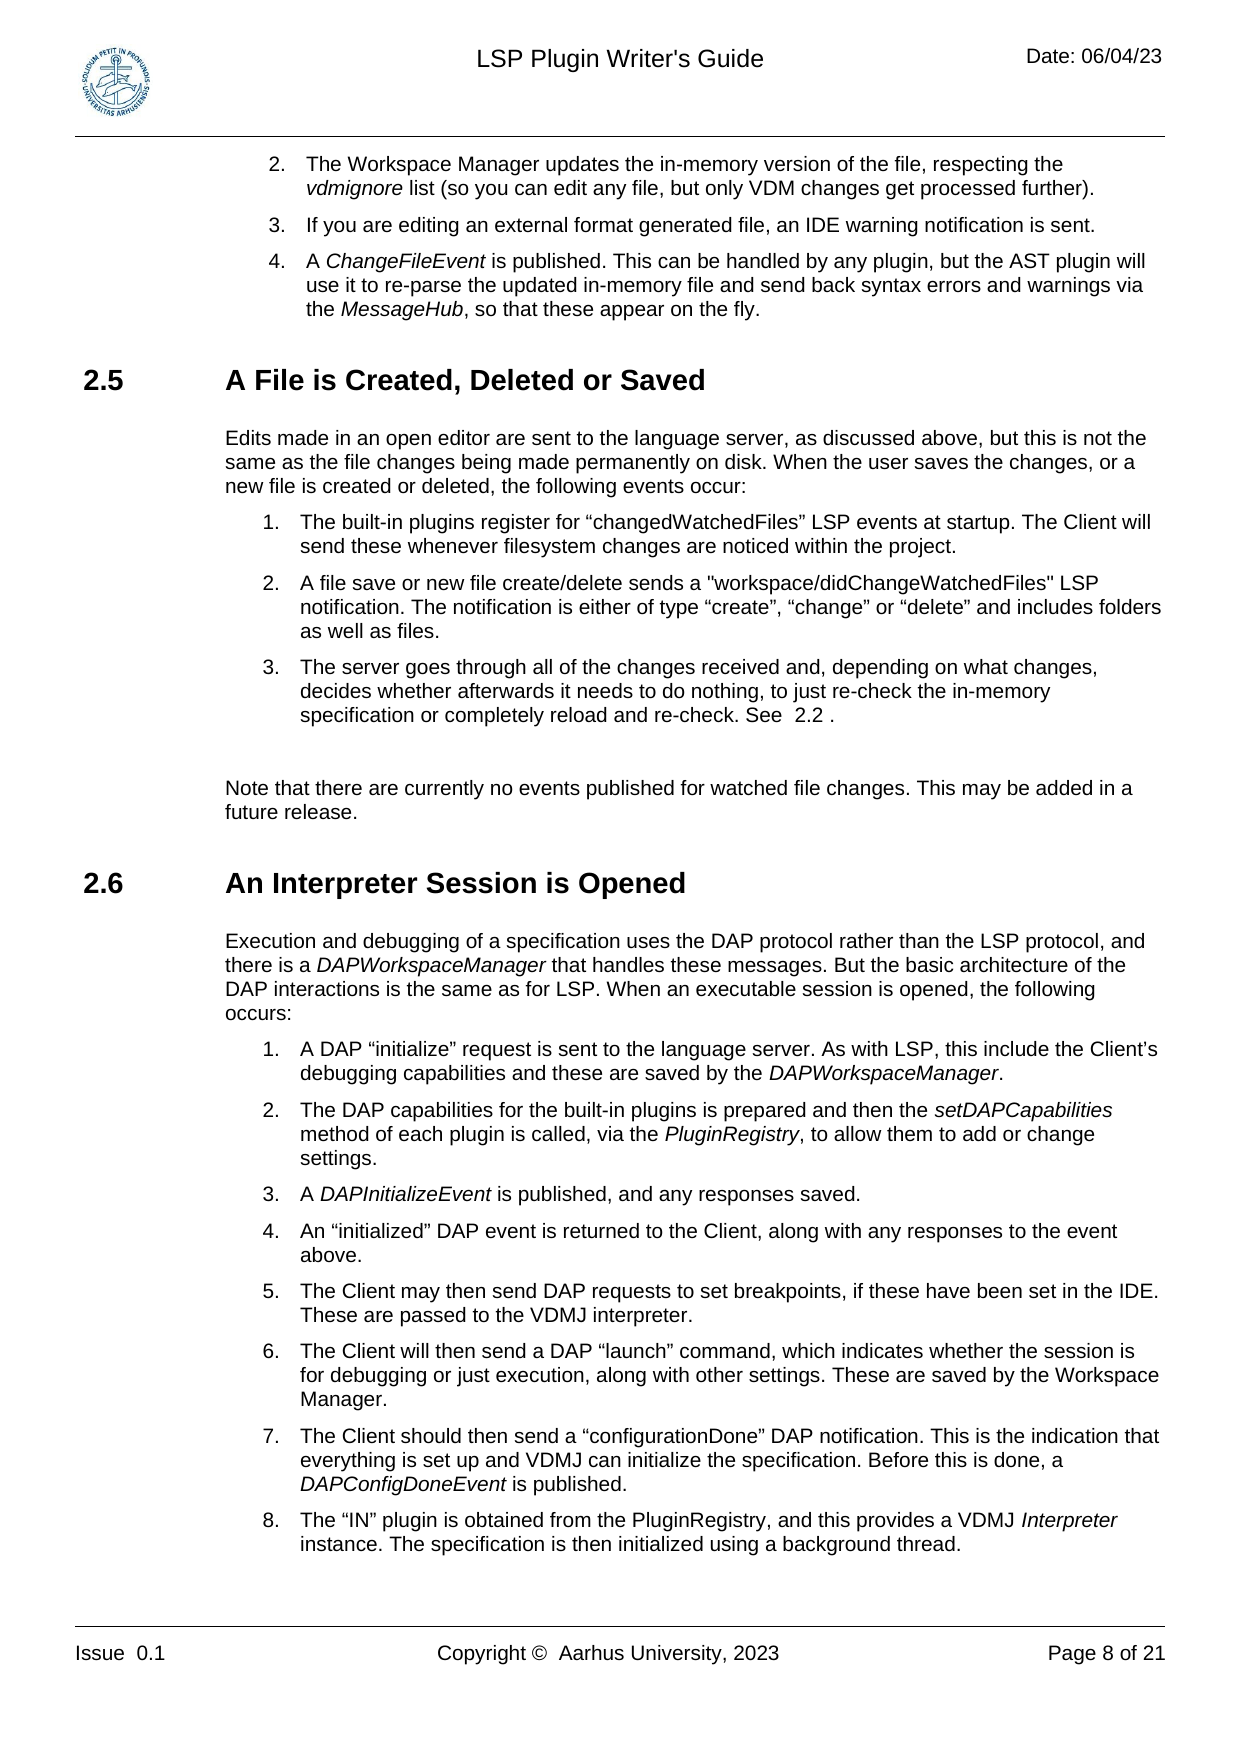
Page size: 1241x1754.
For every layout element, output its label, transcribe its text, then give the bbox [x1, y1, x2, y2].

list The “IN” plugin is obtained from the PluginRegistry, and this provides a VDMJ Interpreter instance. The specification is then initialized using a background thread. [262, 1508, 1165, 1556]
list The Client should then send a “configurationDone” DAP notification. This is the indication that everything is set up and VDMJ can initialize the specification. Before this is done, a DAPConfigDoneEvent is published. [262, 1424, 1165, 1496]
list A DAP “initialize” request is sent to the language server. As with LSP, this include the Client’s debugging capabilities and these are saved by the DAPWorkspaceManager. [262, 1038, 1165, 1086]
list The Client will then send a DAP “launch” command, which indicates whether the session is for debugging or just execution, along with other settings. These are saved by the Workspace Manager. [262, 1340, 1165, 1412]
list The built-in plugins register for “changedWatchedFiles” LSP events at startup. The Client will send these whenever filesystem changes are noticed within the project. [262, 511, 1165, 558]
list A DAPInitializeEvent is published, and any responses saved. [262, 1182, 1165, 1206]
list A file save or new file create/delete sends a "workspace/didChangeWatchedFiles" LSP notification. The notification is either of type “create”, “change” or “delete” and includes folders as well as files. [262, 571, 1165, 643]
text Execution and debugging of a specification uses the DAP protocol rather than the LSP protocol, and there is a DAPWorkspaceManager that handles these messages. But the basic architecture of the DAP interactions is the same as for LSP. When an executable session is opened, the following occurs: [225, 929, 1165, 1025]
text Edits made in an open editor are sent to the language server, as discussed above, but this is not the same as the file changes being made permanently on disk. When the user saves the changes, or a new file is created or deleted, the following events occur: [225, 426, 1165, 498]
picture [78, 44, 153, 120]
text Note that there are currently no events published for watched file changes. This may be added in a future release. [225, 776, 1165, 824]
list The DAP capabilities for the built-in plugins is prepared and then the setDAPCapabilities method of each plugin is called, via the PluginRegistry, to allow them to add or change settings. [262, 1098, 1165, 1170]
list A ChangeFileEvent is published. This can be handled by any plugin, but the AST plugin will use it to re-parse the updated in-memory file and send back syntax errors and warnings via the MessageHub, so that these appear on the fly. [268, 249, 1165, 321]
list The Workspace Manager updates the in-memory version of the file, respecting the vdmignore list (so you can edit any file, but only VDM changes get processed further). [268, 152, 1165, 200]
list An “initialized” DAP event is returned to the Client, along with any responses to the event above. [262, 1219, 1165, 1267]
subtitle A File is Created, Deleted or Saved [75, 364, 1165, 396]
list If you are editing an external format generated file, an IDE warning notification is sent. [268, 213, 1165, 237]
subtitle An Interpreter Session is Opened [75, 867, 1165, 899]
list The server goes through all of the changes received and, depending on what changes, decides whether afterwards it needs to do nothing, to just re-check the in-memory specification or completely reload and re-check. See 2.2 . [262, 655, 1165, 727]
list The Client may then send DAP requests to set breakpoints, if these have been set in the IDE. These are passed to the VDMJ interpreter. [262, 1279, 1165, 1327]
